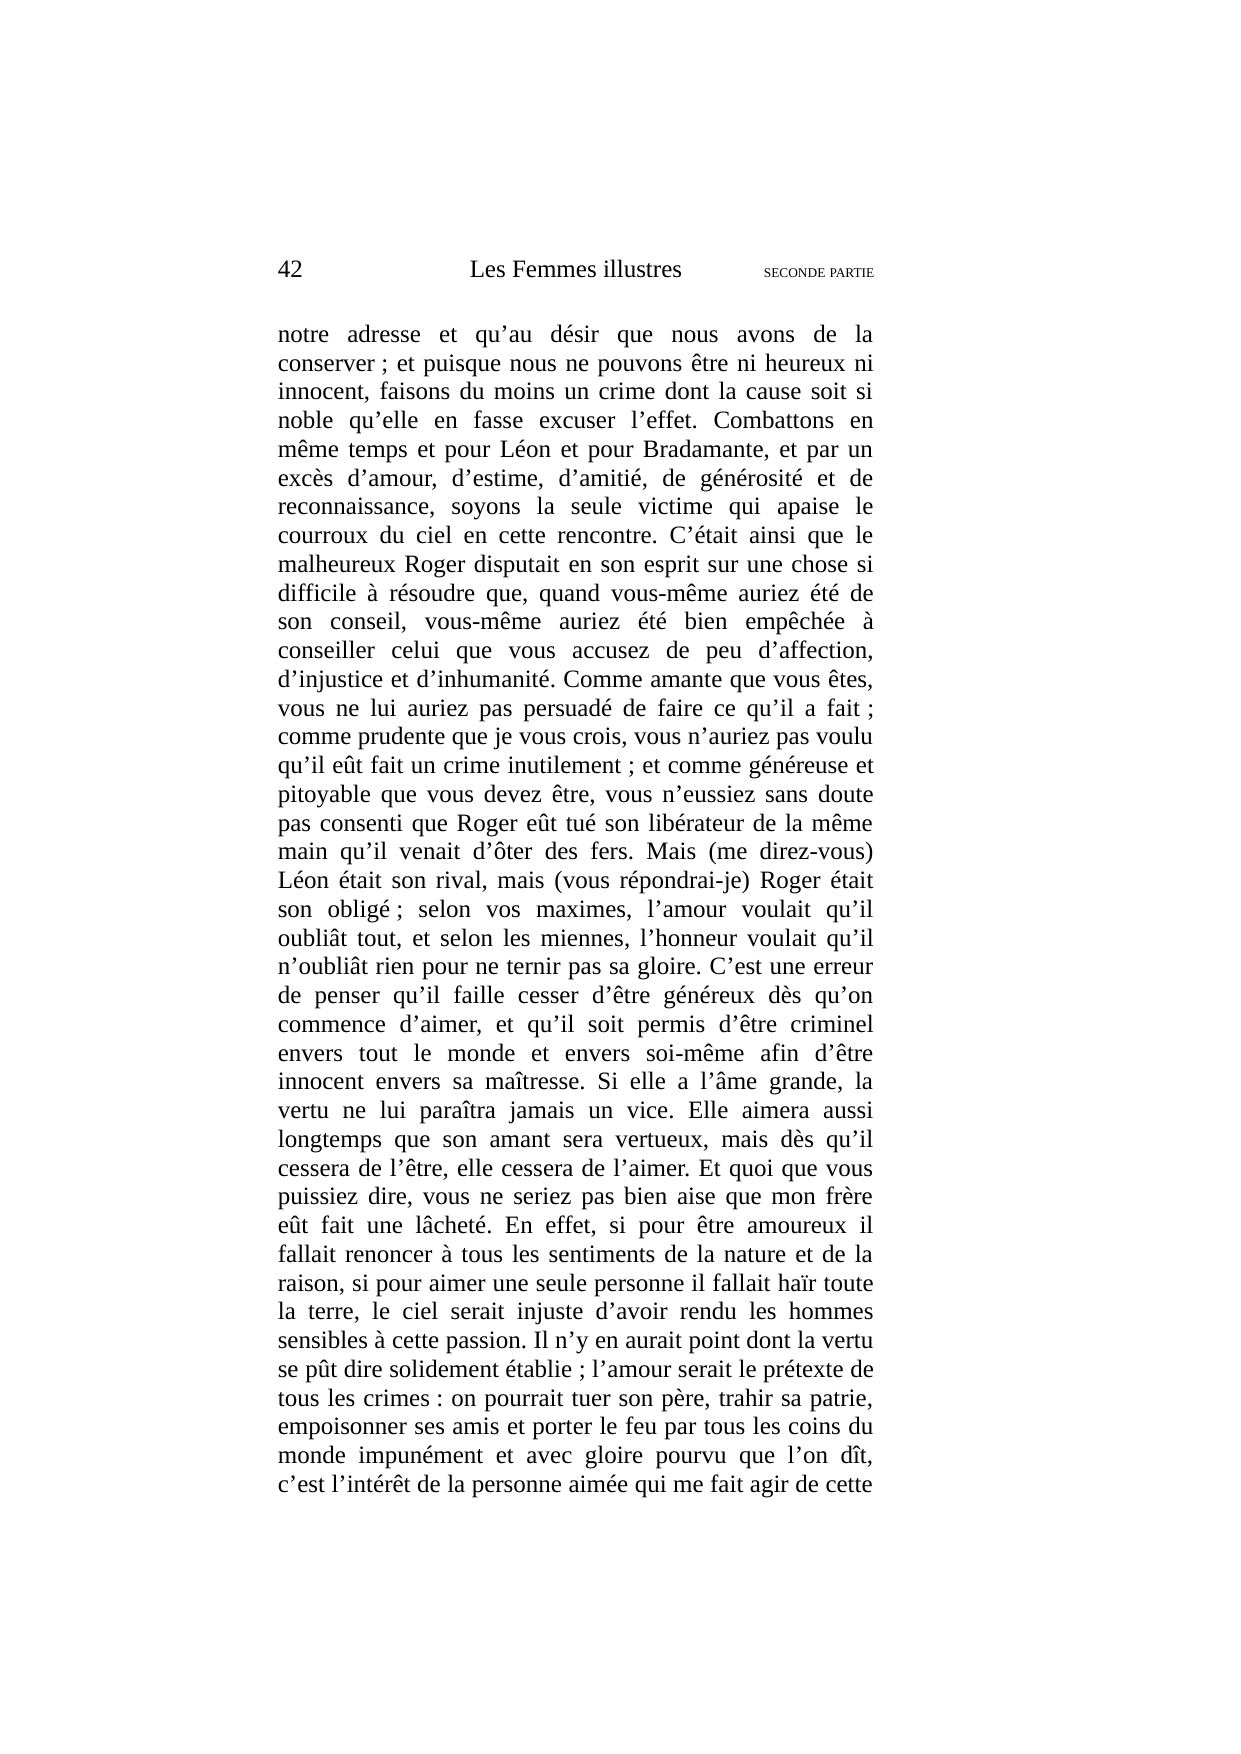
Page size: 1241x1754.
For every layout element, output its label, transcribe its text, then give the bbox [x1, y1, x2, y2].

text notre adresse et qu’au désir que nous avons de la conserver ; et puisque nous ne pouvons être ni heureux ni innocent, faisons du moins un crime dont la cause soit si noble qu’elle en fasse excuser l’effet. Combattons en même temps et pour Léon et pour Bradamante, et par un excès d’amour, d’estime, d’amitié, de générosité et de reconnaissance, soyons la seule victime qui apaise le courroux du ciel en cette rencontre. C’était ainsi que le malheureux Roger disputait en son esprit sur une chose si difficile à résoudre que, quand vous-même auriez été de son conseil, vous-même auriez été bien empêchée à conseiller celui que vous accusez de peu d’affection, d’injustice et d’inhumanité. Comme amante que vous êtes, vous ne lui auriez pas persuadé de faire ce qu’il a fait ; comme prudente que je vous crois, vous n’auriez pas voulu qu’il eût fait un crime inutilement ; et comme généreuse et pitoyable que vous devez être, vous n’eussiez sans doute pas consenti que Roger eût tué son libérateur de la même main qu’il venait d’ôter des fers. Mais (me direz-vous) Léon était son rival, mais (vous répondrai-je) Roger était son obligé ; selon vos maximes, l’amour voulait qu’il oubliât tout, et selon les miennes, l’honneur voulait qu’il n’oubliât rien pour ne ternir pas sa gloire. C’est une erreur de penser qu’il faille cesser d’être généreux dès qu’on commence d’aimer, et qu’il soit permis d’être criminel envers tout le monde et envers soi-même afin d’être innocent envers sa maîtresse. Si elle a l’âme grande, la vertu ne lui paraîtra jamais un vice. Elle aimera aussi longtemps que son amant sera vertueux, mais dès qu’il cessera de l’être, elle cessera de l’aimer. Et quoi que vous puissiez dire, vous ne seriez pas bien aise que mon frère eût fait une lâcheté. En effet, si pour être amoureux il fallait renoncer à tous les sentiments de la nature et de la raison, si pour aimer une seule personne il fallait haïr toute la terre, le ciel serait injuste d’avoir rendu les hommes sensibles à cette passion. Il n’y en aurait point dont la vertu se pût dire solidement établie ; l’amour serait le prétexte de tous les crimes : on pourrait tuer son père, trahir sa patrie, empoisonner ses amis et porter le feu par tous les coins du monde impunément et avec gloire pourvu que l’on dît, c’est l’intérêt de la personne aimée qui me fait agir de cette [278, 319, 874, 1498]
